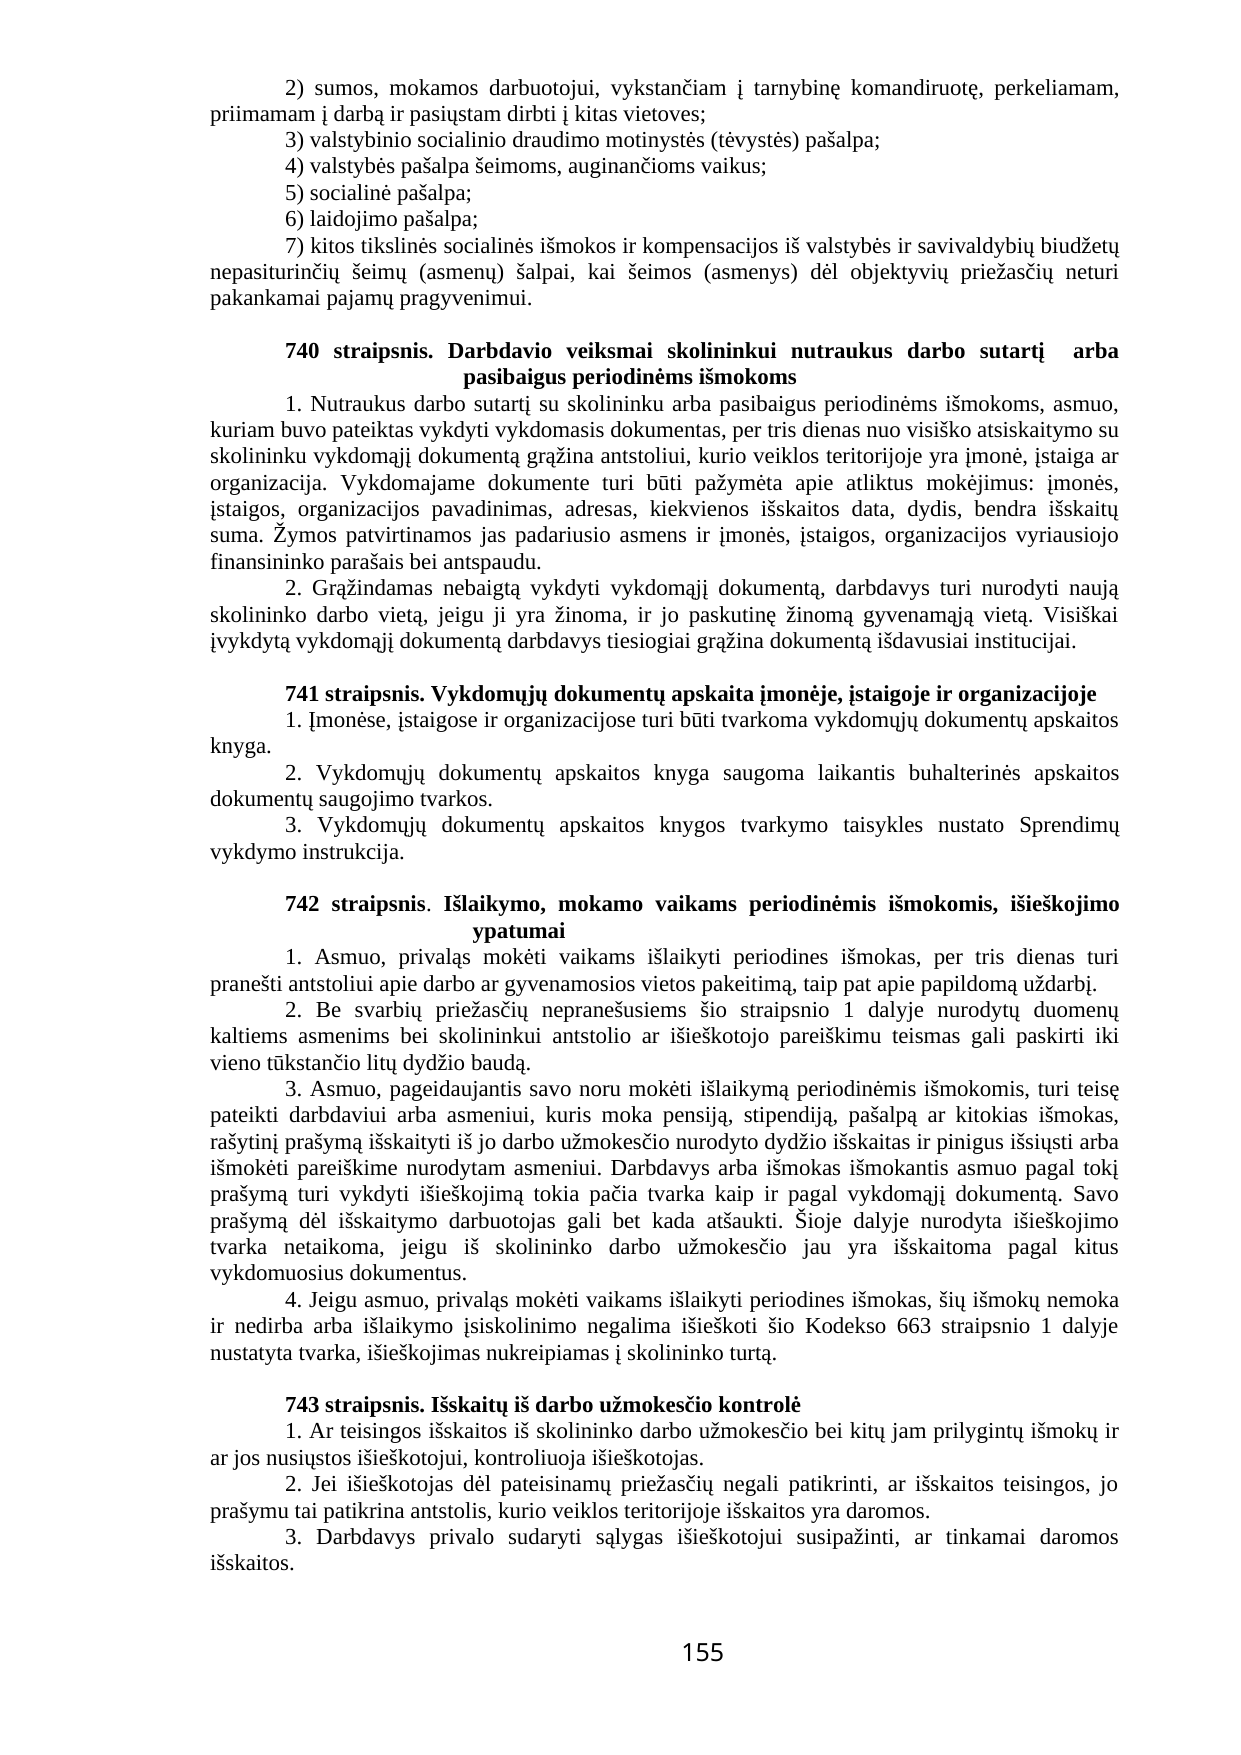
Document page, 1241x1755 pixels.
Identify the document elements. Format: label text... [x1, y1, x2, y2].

text 1. Asmuo, privaląs mokėti vaikams išlaikyti periodines išmokas, per tris dienas turi pranešti antstoliui apie darbo ar gyvenamosios vietos pakeitimą, taip pat apie papildomą uždarbį. [210, 943, 1120, 996]
text 2. Jei išieškotojas dėl pateisinamų priežasčių negali patikrinti, ar išskaitos teisingos, jo prašymu tai patikrina antstolis, kurio veiklos teritorijoje išskaitos yra daromos. [210, 1470, 1120, 1523]
text 3. Asmuo, pageidaujantis savo noru mokėti išlaikymą periodinėmis išmokomis, turi teisę pateikti darbdaviui arba asmeniui, kuris moka pensiją, stipendiją, pašalpą ar kitokias išmokas, rašytinį prašymą išskaityti iš jo darbo užmokesčio nurodyto dydžio išskaitas ir pinigus išsiųsti arba išmokėti pareiškime nurodytam asmeniui. Darbdavys arba išmokas išmokantis asmuo pagal tokį prašymą turi vykdyti išieškojimą tokia pačia tvarka kaip ir pagal vykdomąjį dokumentą. Savo prašymą dėl išskaitymo darbuotojas gali bet kada atšaukti. Šioje dalyje nurodyta išieškojimo tvarka netaikoma, jeigu iš skolininko darbo užmokesčio jau yra išskaitoma pagal kitus vykdomuosius dokumentus. [210, 1075, 1120, 1286]
text 2. Grąžindamas nebaigtą vykdyti vykdomąjį dokumentą, darbdavys turi nurodyti naują skolininko darbo vietą, jeigu ji yra žinoma, ir jo paskutinę žinomą gyvenamąją vietą. Visiškai įvykdytą vykdomąjį dokumentą darbdavys tiesiogiai grąžina dokumentą išdavusiai institucijai. [210, 574, 1120, 653]
text 7) kitos tikslinės socialinės išmokos ir kompensacijos iš valstybės ir savivaldybių biudžetų nepasiturinčių šeimų (asmenų) šalpai, kai šeimos (asmenys) dėl objektyvių priežasčių neturi pakankamai pajamų pragyvenimui. [210, 232, 1120, 311]
text 2. Be svarbių priežasčių nepranešusiems šio straipsnio 1 dalyje nurodytų duomenų kaltiems asmenims bei skolininkui antstolio ar išieškotojo pareiškimu teismas gali paskirti iki vieno tūkstančio litų dydžio baudą. [210, 996, 1120, 1075]
text 3. Vykdomųjų dokumentų apskaitos knygos tvarkymo taisykles nustato Sprendimų vykdymo instrukcija. [210, 811, 1120, 864]
text 1. Įmonėse, įstaigose ir organizacijose turi būti tvarkoma vykdomųjų dokumentų apskaitos knyga. [210, 706, 1120, 759]
text 6) laidojimo pašalpa; [210, 205, 1120, 232]
text 743 straipsnis. Išskaitų iš darbo užmokesčio kontrolė [210, 1391, 1120, 1418]
text 741 straipsnis. Vykdomųjų dokumentų apskaita įmonėje, įstaigoje ir organizacijoje [285, 680, 1120, 706]
text 4. Jeigu asmuo, privaląs mokėti vaikams išlaikyti periodines išmokas, šių išmokų nemoka ir nedirba arba išlaikymo įsiskolinimo negalima išieškoti šio Kodekso 663 straipsnio 1 dalyje nustatyta tvarka, išieškojimas nukreipiamas į skolininko turtą. [210, 1286, 1120, 1365]
text 3. Darbdavys privalo sudaryti sąlygas išieškotojui susipažinti, ar tinkamai daromos išskaitos. [210, 1523, 1120, 1576]
text 1. Ar teisingos išskaitos iš skolininko darbo užmokesčio bei kitų jam prilygintų išmokų ir ar jos nusiųstos išieškotojui, kontroliuoja išieškotojas. [210, 1418, 1120, 1470]
text 2) sumos, mokamos darbuotojui, vykstančiam į tarnybinę komandiruotę, perkeliamam, priimamam į darbą ir pasiųstam dirbti į kitas vietoves; [210, 73, 1120, 126]
text 742 straipsnis. Išlaikymo, mokamo vaikams periodinėmis išmokomis, išieškojimo ypatumai [285, 891, 1120, 943]
text 1. Nutraukus darbo sutartį su skolininku arba pasibaigus periodinėms išmokoms, asmuo, kuriam buvo pateiktas vykdyti vykdomasis dokumentas, per tris dienas nuo visiško atsiskaitymo su skolininku vykdomąjį dokumentą grąžina antstoliui, kurio veiklos teritorijoje yra įmonė, įstaiga ar organizacija. Vykdomajame dokumente turi būti pažymėta apie atliktus mokėjimus: įmonės, įstaigos, organizacijos pavadinimas, adresas, kiekvienos išskaitos data, dydis, bendra išskaitų suma. Žymos patvirtinamos jas padariusio asmens ir įmonės, įstaigos, organizacijos vyriausiojo finansininko parašais bei antspaudu. [210, 390, 1120, 574]
text 740 straipsnis. Darbdavio veiksmai skolininkui nutraukus darbo sutartį arba pasibaigus periodinėms išmokoms [285, 337, 1120, 390]
text 5) socialinė pašalpa; [210, 179, 1120, 205]
text 4) valstybės pašalpa šeimoms, auginančioms vaikus; [210, 153, 1120, 179]
text 2. Vykdomųjų dokumentų apskaitos knyga saugoma laikantis buhalterinės apskaitos dokumentų saugojimo tvarkos. [210, 759, 1120, 811]
text 3) valstybinio socialinio draudimo motinystės (tėvystės) pašalpa; [210, 126, 1120, 153]
